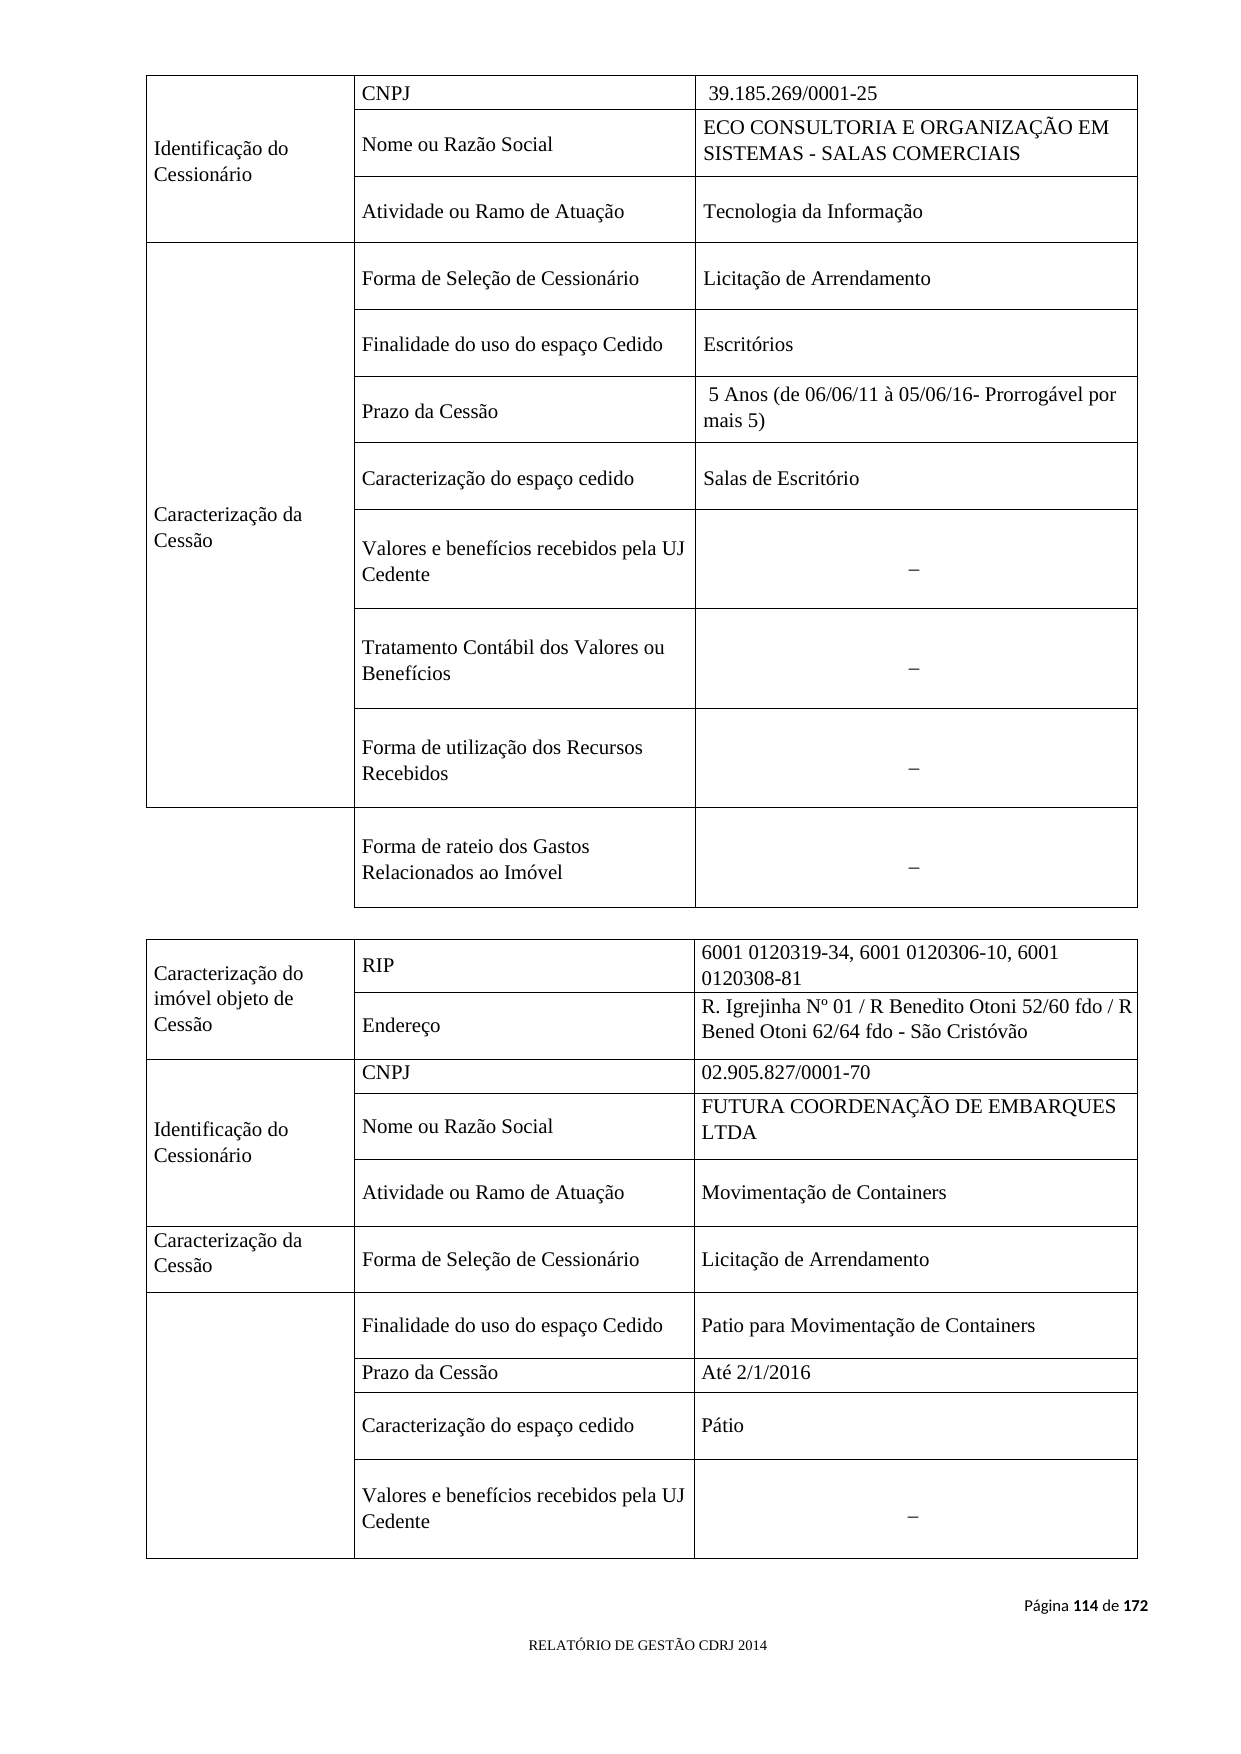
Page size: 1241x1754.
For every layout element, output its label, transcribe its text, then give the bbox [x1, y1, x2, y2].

table_cell 02.905.827/0001-70 [695, 1060, 1137, 1092]
table_cell _ [696, 808, 1137, 907]
table_cell Atividade ou Ramo de Atuação [355, 1160, 694, 1226]
table_cell Caracterização da Cessão [147, 243, 354, 807]
table_header Caracterização do imóvel objeto de Cessão [147, 940, 354, 1059]
table_cell Valores e benefícios recebidos pela UJ Cedente [355, 510, 695, 608]
table_cell Forma de Seleção de Cessionário [355, 243, 695, 309]
table_cell 5 Anos (de 06/06/11 à 05/06/16- Prorrogável por mais 5) [696, 377, 1137, 442]
table_cell Nome ou Razão Social [355, 1094, 694, 1159]
table_cell Patio para Movimentação de Containers [695, 1293, 1137, 1358]
table_cell ECO CONSULTORIA E ORGANIZAÇÃO EM SISTEMAS - SALAS COMERCIAIS [696, 110, 1137, 176]
table_cell Finalidade do uso do espaço Cedido [355, 1293, 694, 1358]
table_cell Movimentação de Containers [695, 1160, 1137, 1226]
table_cell Caracterização do espaço cedido [355, 1393, 694, 1459]
table_cell Salas de Escritório [696, 443, 1137, 509]
table_cell Forma de rateio dos Gastos Relacionados ao Imóvel [355, 808, 695, 907]
table_cell CNPJ [355, 1060, 694, 1092]
table_cell Finalidade do uso do espaço Cedido [355, 310, 695, 376]
table_cell _ [696, 609, 1137, 708]
table_cell Escritórios [696, 310, 1137, 376]
table_cell _ [695, 1460, 1137, 1558]
table_cell CNPJ [355, 76, 695, 109]
table_cell [147, 1459, 354, 1558]
table_header RIP [355, 940, 694, 992]
table_cell FUTURA COORDENAÇÃO DE EMBARQUES LTDA [695, 1094, 1137, 1159]
table_cell Até 2/1/2016 [695, 1359, 1137, 1392]
table_cell Identificação do Cessionário [147, 1060, 354, 1226]
table_cell Valores e benefícios recebidos pela UJ Cedente [355, 1460, 694, 1558]
table_cell Nome ou Razão Social [355, 110, 695, 176]
table_cell Caracterização do espaço cedido [355, 443, 695, 509]
table_cell Caracterização da Cessão [147, 1227, 354, 1292]
table_cell Prazo da Cessão [355, 1359, 694, 1392]
table_cell _ [696, 510, 1137, 608]
table_cell 39.185.269/0001-25 [696, 76, 1137, 109]
table_cell Pátio [695, 1393, 1137, 1459]
table_cell Atividade ou Ramo de Atuação [355, 177, 695, 242]
table_cell Endereço [355, 993, 694, 1059]
table_cell Licitação de Arrendamento [696, 243, 1137, 309]
table_cell Prazo da Cessão [355, 377, 695, 442]
table_cell _ [696, 709, 1137, 807]
table_header 6001 0120319-34, 6001 0120306-10, 6001 0120308-81 [695, 940, 1137, 992]
table_cell Tratamento Contábil dos Valores ou Benefícios [355, 609, 695, 708]
table_cell [147, 1293, 354, 1459]
table_cell Forma de Seleção de Cessionário [355, 1227, 694, 1292]
table_cell Identificação do Cessionário [147, 76, 354, 242]
table_cell Tecnologia da Informação [696, 177, 1137, 242]
table_cell Licitação de Arrendamento [695, 1227, 1137, 1292]
table_cell Forma de utilização dos Recursos Recebidos [355, 709, 695, 807]
table_cell R. Igrejinha Nº 01 / R Benedito Otoni 52/60 fdo / R Bened Otoni 62/64 fdo - São Cristóvão [695, 993, 1137, 1059]
